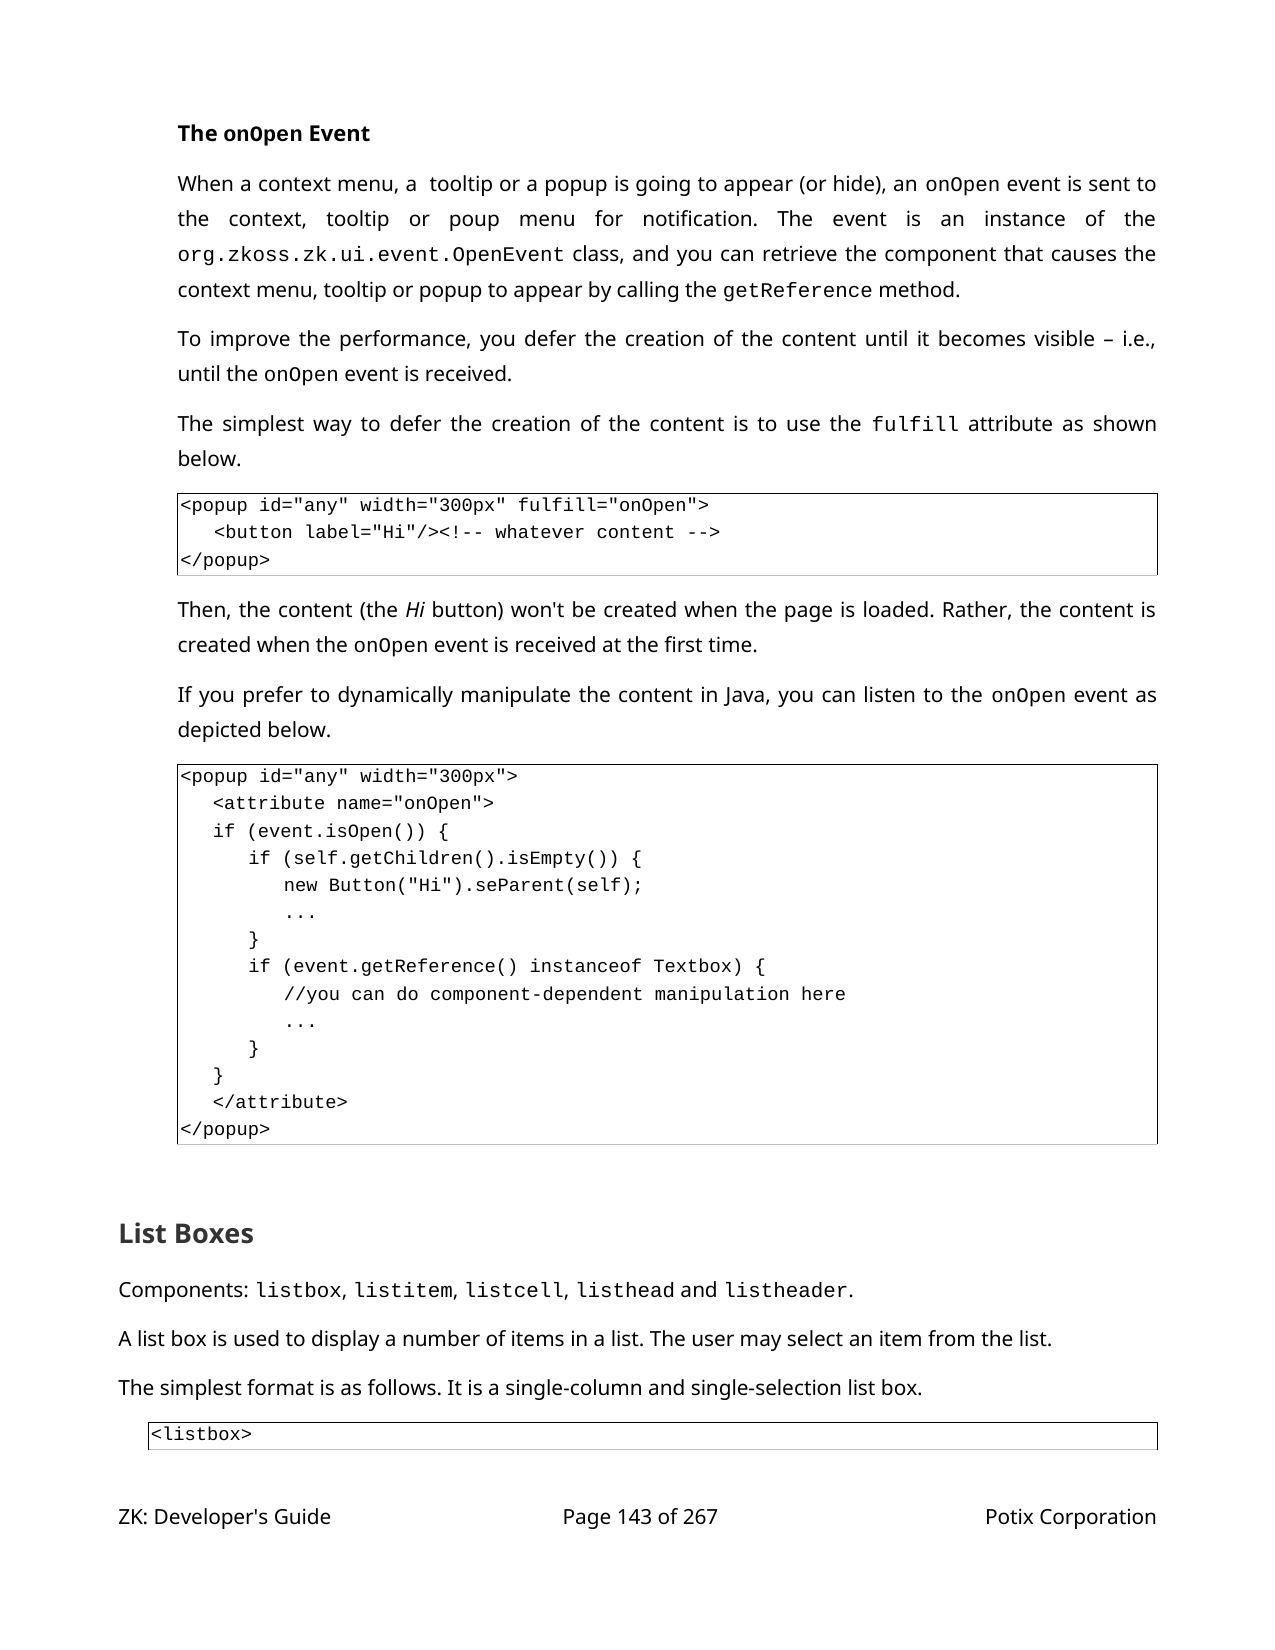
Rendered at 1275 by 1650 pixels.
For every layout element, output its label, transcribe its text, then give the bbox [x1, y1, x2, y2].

text Then, the content (the Hi button) won't be created when the page is loaded. Rather, the content is created when the onOpen event is received at the first time. [177, 595, 1157, 659]
text //you can do component-dependent manipulation here [178, 982, 1157, 1006]
text if (self.getChildren().isEmpty()) { [178, 846, 1157, 870]
text <popup id="any" width="300px"> [178, 765, 1157, 788]
text If you prefer to dynamically manipulate the content in Java, you can listen to the onOpen event as depicted below. [177, 680, 1157, 743]
text ... [178, 1009, 1157, 1033]
text The simplest way to defer the creation of the content is to use the fulfill attribute as shown below. [177, 409, 1157, 472]
text <button label="Hi"/><!-- whatever content --> [178, 520, 1157, 544]
text if (event.isOpen()) { [178, 818, 1157, 843]
text if (event.getReference() instanceof Textbox) { [178, 954, 1157, 979]
text ... [178, 900, 1157, 924]
text Components: listbox, listitem, listcell, listhead and listheader. [118, 1275, 1157, 1304]
text To improve the performance, you defer the creation of the content until it becomes visible – i.e., until the onOpen event is received. [177, 324, 1157, 388]
text <listbox> [149, 1423, 1157, 1449]
subtitle List Boxes [118, 1215, 1157, 1252]
text </attribute> </popup> [178, 1090, 1157, 1144]
text new Button("Hi").seParent(self); [178, 873, 1157, 897]
text </popup> [178, 547, 1157, 575]
text A list box is used to display a number of items in a list. The user may select an item from the list. [118, 1324, 1157, 1353]
text The simplest format is as follows. It is a single-column and single-selection list box. [118, 1373, 1157, 1402]
text } [178, 927, 1157, 951]
text } [178, 1036, 1157, 1060]
subtitle The onOpen Event [177, 118, 1157, 148]
text <attribute name="onOpen"> [178, 791, 1157, 816]
text <popup id="any" width="300px" fulfill="onOpen"> [178, 494, 1157, 517]
text } [178, 1063, 1157, 1087]
text When a context menu, a tooltip or a popup is going to appear (or hide), an onOpen event is sent to the context, tooltip or poup menu for notification. The event is an instance of the org.zkoss.zk.ui.event.OpenEvent class, and you can retrieve the component that causes the context menu, tooltip or popup to appear by calling the getReference method. [177, 169, 1157, 304]
